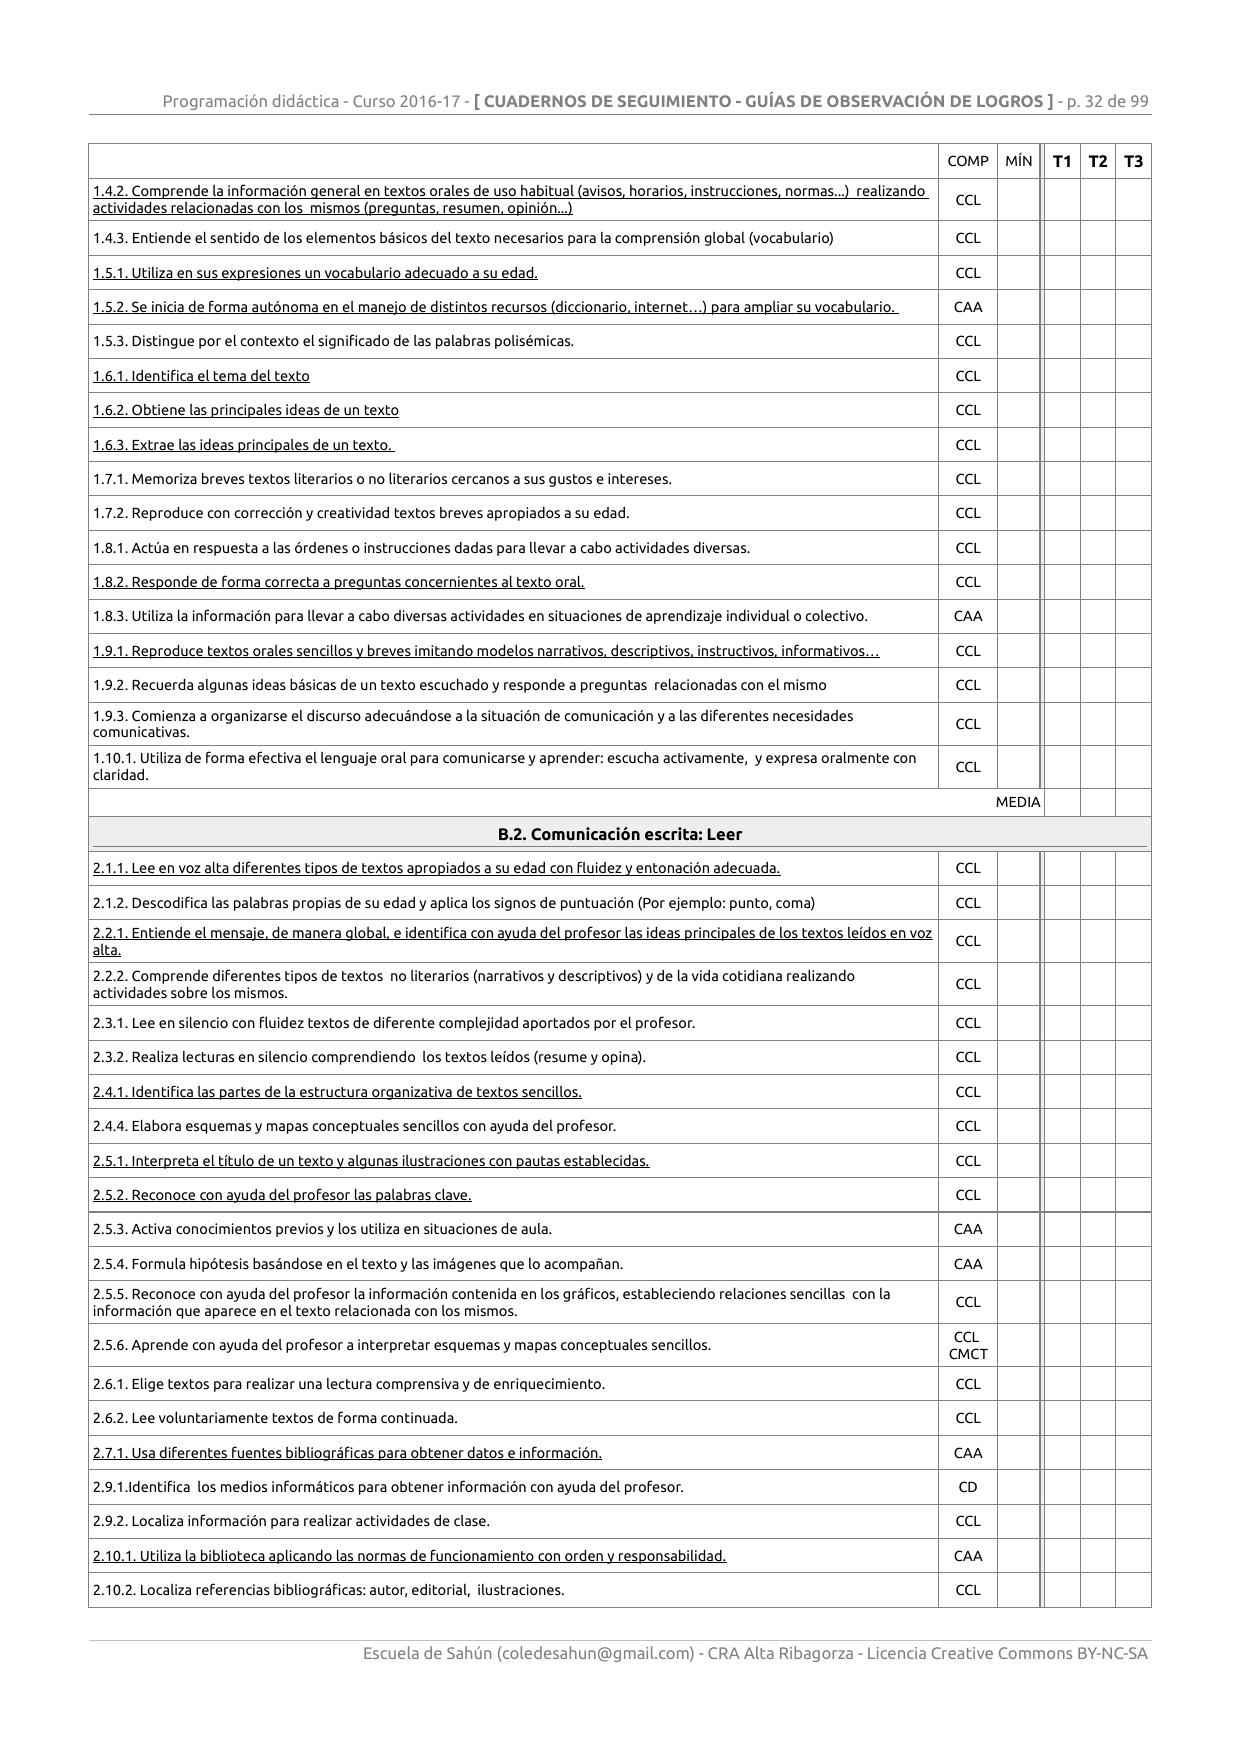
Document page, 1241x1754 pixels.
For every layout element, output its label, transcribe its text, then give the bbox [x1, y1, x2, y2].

table_cell [1116, 963, 1151, 1005]
table_cell 2.9.2. Localiza información para realizar actividades de clase. [89, 1505, 938, 1538]
table_cell CCL [939, 428, 997, 461]
table_cell [998, 668, 1039, 702]
table_cell [998, 703, 1039, 744]
table_cell CCL [939, 179, 997, 220]
table_cell [1045, 703, 1080, 744]
table_cell [1116, 221, 1151, 255]
table_cell [998, 1573, 1039, 1607]
table_header COMP [939, 144, 997, 177]
table_cell [998, 1178, 1039, 1211]
table_cell [1081, 703, 1115, 744]
table_cell [1081, 1213, 1115, 1246]
table_cell [1116, 1041, 1151, 1074]
table_cell 2.5.5. Reconoce con ayuda del profesor la información contenida en los gráficos, estableciendo relaciones sencillas con la información que aparece en el texto relacionada con los mismos. [89, 1281, 938, 1323]
table_cell 2.10.2. Localiza referencias bibliográficas: autor, editorial, ilustraciones. [89, 1573, 938, 1607]
table_cell [1045, 1573, 1080, 1607]
table_cell [998, 1041, 1039, 1074]
table_cell [1116, 1324, 1151, 1366]
table_cell [1081, 1505, 1115, 1538]
table_cell [1081, 1144, 1115, 1177]
table_cell 2.7.1. Usa diferentes fuentes bibliográficas para obtener datos e información. [89, 1436, 938, 1469]
table_cell [1081, 886, 1115, 919]
table_cell [1045, 565, 1080, 598]
table_cell [1045, 1281, 1080, 1323]
table_cell [998, 746, 1039, 787]
table_cell CAA [939, 1539, 997, 1572]
table_cell CCL [939, 634, 997, 667]
table_cell 2.5.3. Activa conocimientos previos y los utiliza en situaciones de aula. [89, 1213, 938, 1246]
table_cell 2.2.1. Entiende el mensaje, de manera global, e identifica con ayuda del profesor las ideas principales de los textos leídos en voz alta. [89, 920, 938, 962]
table_cell [1081, 179, 1115, 220]
table_cell [1045, 359, 1080, 392]
table_cell [998, 462, 1039, 495]
table_cell [998, 1006, 1039, 1039]
table_cell [998, 428, 1039, 461]
table_cell [1081, 221, 1115, 255]
table_cell [1045, 668, 1080, 702]
table_cell [1081, 428, 1115, 461]
table_cell [1116, 1247, 1151, 1280]
table_cell 2.10.1. Utiliza la biblioteca aplicando las normas de funcionamiento con orden y responsabilidad. [89, 1539, 938, 1572]
table_cell 2.1.1. Lee en voz alta diferentes tipos de textos apropiados a su edad con fluidez y entonación adecuada. [89, 852, 938, 885]
table_cell [998, 1505, 1039, 1538]
table_cell 1.9.1. Reproduce textos orales sencillos y breves imitando modelos narrativos, descriptivos, instructivos, informativos… [89, 634, 938, 667]
table_cell [1081, 496, 1115, 530]
table_cell [1116, 428, 1151, 461]
table_cell [998, 1281, 1039, 1323]
table_cell B.2. Comunicación escrita: Leer [89, 817, 1151, 851]
table_cell [1081, 565, 1115, 598]
table_cell 1.4.3. Entiende el sentido de los elementos básicos del texto necesarios para la comprensión global (vocabulario) [89, 221, 938, 255]
table_cell [1045, 1213, 1080, 1246]
table_cell [1045, 1075, 1080, 1108]
table_cell [1116, 1109, 1151, 1143]
table_cell [998, 393, 1039, 427]
table_cell [1045, 1436, 1080, 1469]
table_cell [1081, 1470, 1115, 1503]
table_cell [1081, 1367, 1115, 1400]
table_cell [998, 496, 1039, 530]
table_cell 2.2.2. Comprende diferentes tipos de textos no literarios (narrativos y descriptivos) y de la vida cotidiana realizando actividades sobre los mismos. [89, 963, 938, 1005]
table_cell CCL [939, 1505, 997, 1538]
table_cell [1081, 359, 1115, 392]
table_cell [1116, 1367, 1151, 1400]
table_cell [1045, 1367, 1080, 1400]
table_cell CCL CMCT [939, 1324, 997, 1366]
table_cell [1081, 1436, 1115, 1469]
table_cell [1045, 746, 1080, 787]
table_cell [998, 1401, 1039, 1435]
table_cell [1045, 886, 1080, 919]
table_cell [1081, 325, 1115, 358]
table_cell [1081, 746, 1115, 787]
table_cell CCL [939, 1367, 997, 1400]
table_cell [998, 1367, 1039, 1400]
table_cell [998, 359, 1039, 392]
table_cell [1045, 963, 1080, 1005]
table_cell [1116, 1281, 1151, 1323]
table_cell 2.3.1. Lee en silencio con fluidez textos de diferente complejidad aportados por el profesor. [89, 1006, 938, 1039]
table_cell [998, 920, 1039, 962]
table_cell CCL [939, 1573, 997, 1607]
table_cell CCL [939, 393, 997, 427]
table_cell 2.5.1. Interpreta el título de un texto y algunas ilustraciones con pautas establecidas. [89, 1144, 938, 1177]
table_cell CCL [939, 1075, 997, 1108]
table_header T2 [1081, 144, 1115, 177]
table_cell [1081, 963, 1115, 1005]
table_cell [998, 565, 1039, 598]
table_cell [998, 256, 1039, 289]
table_cell [1045, 1178, 1080, 1211]
table_cell [1116, 1539, 1151, 1572]
table_cell [1045, 1144, 1080, 1177]
table_cell CAA [939, 1247, 997, 1280]
table_cell [1116, 179, 1151, 220]
table_cell 2.9.1.Identifica los medios informáticos para obtener información con ayuda del profesor. [89, 1470, 938, 1503]
table_cell [1081, 920, 1115, 962]
table_cell CCL [939, 359, 997, 392]
table_cell CCL [939, 920, 997, 962]
table_cell [1045, 920, 1080, 962]
table_cell CCL [939, 531, 997, 564]
table_cell 1.10.1. Utiliza de forma efectiva el lenguaje oral para comunicarse y aprender: escucha activamente, y expresa oralmente con claridad. [89, 746, 938, 787]
table_cell 1.6.1. Identifica el tema del texto [89, 359, 938, 392]
table_cell [1116, 1006, 1151, 1039]
table_cell 1.6.2. Obtiene las principales ideas de un texto [89, 393, 938, 427]
table_cell CAA [939, 1436, 997, 1469]
table_cell [1045, 634, 1080, 667]
table_cell [998, 1144, 1039, 1177]
table_cell [1081, 1041, 1115, 1074]
table_cell [1081, 1109, 1115, 1143]
table_cell [1116, 325, 1151, 358]
table_cell CCL [939, 1178, 997, 1211]
table_cell [998, 325, 1039, 358]
table_cell [1116, 1401, 1151, 1435]
table_cell [1081, 1006, 1115, 1039]
table_cell [1116, 1144, 1151, 1177]
table_cell [1045, 179, 1080, 220]
table_cell [1045, 1247, 1080, 1280]
table_cell 2.6.1. Elige textos para realizar una lectura comprensiva y de enriquecimiento. [89, 1367, 938, 1400]
table_cell [1081, 1539, 1115, 1572]
table_cell [1081, 668, 1115, 702]
table_cell CCL [939, 746, 997, 787]
table_cell [1116, 565, 1151, 598]
table_cell [1045, 1539, 1080, 1572]
table_cell [1116, 531, 1151, 564]
table_cell CCL [939, 462, 997, 495]
table_cell [1045, 256, 1080, 289]
table_cell [1116, 668, 1151, 702]
table_cell [998, 1324, 1039, 1366]
table_header MÍN [998, 144, 1039, 177]
table_cell 1.5.1. Utiliza en sus expresiones un vocabulario adecuado a su edad. [89, 256, 938, 289]
table_cell [1116, 1436, 1151, 1469]
table_cell 2.1.2. Descodifica las palabras propias de su edad y aplica los signos de puntuación (Por ejemplo: punto, coma) [89, 886, 938, 919]
table_cell [1081, 1573, 1115, 1607]
table_cell [1116, 703, 1151, 744]
table_cell [1116, 1178, 1151, 1211]
table_cell 2.5.6. Aprende con ayuda del profesor a interpretar esquemas y mapas conceptuales sencillos. [89, 1324, 938, 1366]
table_cell CCL [939, 325, 997, 358]
table_cell [998, 963, 1039, 1005]
table_cell [1081, 634, 1115, 667]
table_cell [1081, 531, 1115, 564]
table_cell [998, 634, 1039, 667]
table_cell [1116, 256, 1151, 289]
table_cell 1.6.3. Extrae las ideas principales de un texto. [89, 428, 938, 461]
table_cell CCL [939, 1144, 997, 1177]
table_cell [1116, 496, 1151, 530]
table_cell [998, 1213, 1039, 1246]
table_cell CD [939, 1470, 997, 1503]
table_cell [1081, 256, 1115, 289]
table_cell [1045, 1470, 1080, 1503]
table_cell [1045, 325, 1080, 358]
table_cell CAA [939, 600, 997, 633]
table_cell [1116, 600, 1151, 633]
table_cell [1081, 852, 1115, 885]
table_cell [1081, 462, 1115, 495]
table_cell CCL [939, 1281, 997, 1323]
table_cell [1116, 290, 1151, 323]
table_cell [998, 886, 1039, 919]
table_cell [998, 1109, 1039, 1143]
table_cell [1045, 852, 1080, 885]
table_cell [1045, 462, 1080, 495]
table_cell CCL [939, 565, 997, 598]
table_cell [1045, 496, 1080, 530]
table_cell [1116, 746, 1151, 787]
table_cell [998, 221, 1039, 255]
table_cell 2.5.2. Reconoce con ayuda del profesor las palabras clave. [89, 1178, 938, 1211]
table_cell CCL [939, 1006, 997, 1039]
table_cell [1081, 600, 1115, 633]
table_cell [998, 852, 1039, 885]
table_cell [1116, 1075, 1151, 1108]
table_cell [1081, 1401, 1115, 1435]
table_cell [998, 290, 1039, 323]
table_cell [998, 1539, 1039, 1572]
table_cell 1.9.3. Comienza a organizarse el discurso adecuándose a la situación de comunicación y a las diferentes necesidades comunicativas. [89, 703, 938, 744]
table_cell 1.5.3. Distingue por el contexto el significado de las palabras polisémicas. [89, 325, 938, 358]
table_cell [1045, 221, 1080, 255]
table_cell 1.8.1. Actúa en respuesta a las órdenes o instrucciones dadas para llevar a cabo actividades diversas. [89, 531, 938, 564]
table_cell 1.9.2. Recuerda algunas ideas básicas de un texto escuchado y responde a preguntas relacionadas con el mismo [89, 668, 938, 702]
table_cell [1116, 634, 1151, 667]
table_cell [1081, 1324, 1115, 1366]
table_cell [998, 1075, 1039, 1108]
table_cell [1116, 462, 1151, 495]
table_cell [1116, 920, 1151, 962]
table_cell [1045, 600, 1080, 633]
table_cell [1045, 1324, 1080, 1366]
table_cell MEDIA [89, 789, 1044, 816]
table_cell [1081, 1178, 1115, 1211]
table_cell 1.4.2. Comprende la información general en textos orales de uso habitual (avisos, horarios, instrucciones, normas...) realizando actividades relacionadas con los mismos (preguntas, resumen, opinión...) [89, 179, 938, 220]
table_cell CCL [939, 886, 997, 919]
table_cell 2.3.2. Realiza lecturas en silencio comprendiendo los textos leídos (resume y opina). [89, 1041, 938, 1074]
table_cell [998, 1470, 1039, 1503]
table_cell [1116, 1470, 1151, 1503]
table_cell [1045, 1109, 1080, 1143]
table_cell [998, 1436, 1039, 1469]
table_header T3 [1116, 144, 1151, 177]
table_cell [998, 179, 1039, 220]
table_cell CCL [939, 1109, 997, 1143]
table_cell [1081, 789, 1115, 816]
table_cell [1081, 1075, 1115, 1108]
table_cell CAA [939, 290, 997, 323]
table_cell [998, 531, 1039, 564]
table_cell [1116, 1213, 1151, 1246]
table_cell [1045, 428, 1080, 461]
table_cell [1081, 393, 1115, 427]
table_cell CCL [939, 496, 997, 530]
table_cell CCL [939, 703, 997, 744]
table_cell CCL [939, 221, 997, 255]
table_cell [1116, 359, 1151, 392]
table_cell [1045, 1006, 1080, 1039]
table_cell 1.5.2. Se inicia de forma autónoma en el manejo de distintos recursos (diccionario, internet…) para ampliar su vocabulario. [89, 290, 938, 323]
table_cell [998, 600, 1039, 633]
table_header T1 [1045, 144, 1080, 177]
table_cell [1116, 1573, 1151, 1607]
table_cell [1045, 1505, 1080, 1538]
table_cell [1116, 393, 1151, 427]
table_cell 1.7.1. Memoriza breves textos literarios o no literarios cercanos a sus gustos e intereses. [89, 462, 938, 495]
table_cell [1045, 1401, 1080, 1435]
table_cell 2.6.2. Lee voluntariamente textos de forma continuada. [89, 1401, 938, 1435]
table_cell CCL [939, 1401, 997, 1435]
table_cell 2.4.4. Elabora esquemas y mapas conceptuales sencillos con ayuda del profesor. [89, 1109, 938, 1143]
table_cell CCL [939, 963, 997, 1005]
table_cell CAA [939, 1213, 997, 1246]
table_cell [1116, 789, 1151, 816]
table_cell [1045, 1041, 1080, 1074]
table_cell [1116, 852, 1151, 885]
table_cell [1081, 290, 1115, 323]
table_cell 2.5.4. Formula hipótesis basándose en el texto y las imágenes que lo acompañan. [89, 1247, 938, 1280]
table_cell [1081, 1247, 1115, 1280]
table_cell [998, 1247, 1039, 1280]
table_cell 1.7.2. Reproduce con corrección y creatividad textos breves apropiados a su edad. [89, 496, 938, 530]
table_cell [1045, 531, 1080, 564]
table_cell [1116, 886, 1151, 919]
table_header [89, 144, 938, 177]
table_cell [1116, 1505, 1151, 1538]
table_cell 1.8.3. Utiliza la información para llevar a cabo diversas actividades en situaciones de aprendizaje individual o colectivo. [89, 600, 938, 633]
table_cell [1045, 290, 1080, 323]
table_cell [1045, 393, 1080, 427]
table_cell CCL [939, 1041, 997, 1074]
table_cell 1.8.2. Responde de forma correcta a preguntas concernientes al texto oral. [89, 565, 938, 598]
table_cell [1081, 1281, 1115, 1323]
table_cell 2.4.1. Identifica las partes de la estructura organizativa de textos sencillos. [89, 1075, 938, 1108]
table_cell CCL [939, 256, 997, 289]
table_cell [1045, 789, 1080, 816]
table_cell CCL [939, 668, 997, 702]
table_cell CCL [939, 852, 997, 885]
